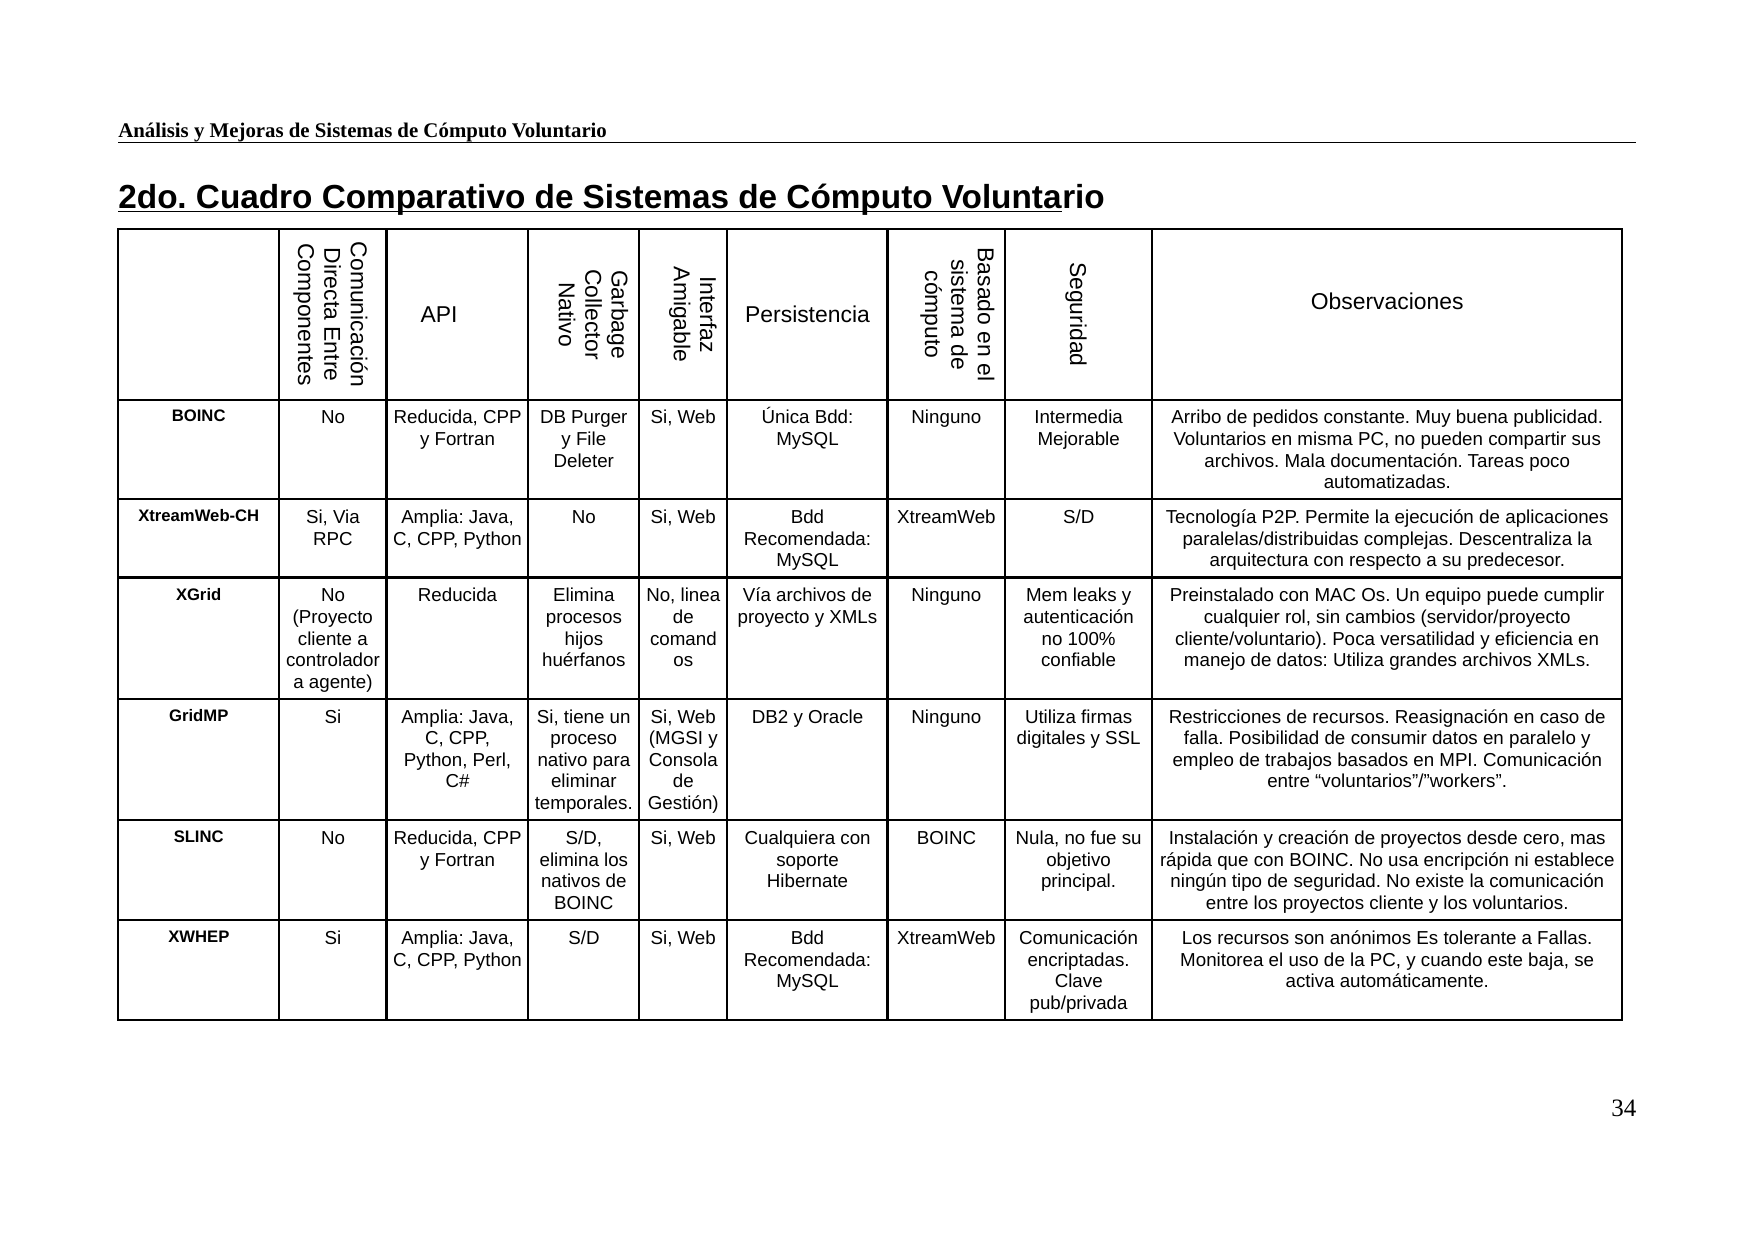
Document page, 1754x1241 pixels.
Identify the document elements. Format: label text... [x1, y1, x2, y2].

table_cell Elimina procesos hijos huérfanos [529, 579, 638, 698]
table_cell XtreamWeb-CH [119, 500, 278, 576]
table_cell Bdd Recomendada: MySQL [728, 921, 886, 1019]
table_cell Amplia: Java, C, CPP, Python [388, 500, 527, 576]
subtitle 2do. Cuadro Comparativo de Sistemas de Cómputo Voluntario [118, 177, 1636, 216]
table_cell Nula, no fue su objetivo principal. [1006, 821, 1151, 919]
table_cell Preinstalado con MAC Os. Un equipo puede cumplir cualquier rol, sin cambios (servidor/proyecto cliente/voluntario). Poca versatilidad y eficiencia en manejo de datos: Utiliza grandes archivos XMLs. [1153, 579, 1621, 698]
table_cell Si, Web [640, 401, 726, 498]
table_cell XGrid [119, 579, 278, 698]
table_header [119, 230, 278, 398]
table_cell XtreamWeb [889, 500, 1004, 576]
table_header Persistencia [728, 230, 886, 398]
table_cell GridMP [119, 700, 278, 819]
table_header API [388, 230, 527, 398]
table_cell Única Bdd: MySQL [728, 401, 886, 498]
table_cell Reducida, CPP y Fortran [388, 401, 527, 498]
table_header Interfaz Amigable [640, 230, 726, 398]
table_cell Ninguno [889, 579, 1004, 698]
table_cell Ninguno [889, 700, 1004, 819]
table_cell Arribo de pedidos constante. Muy buena publicidad. Voluntarios en misma PC, no pueden compartir sus archivos. Mala documentación. Tareas poco automatizadas. [1153, 401, 1621, 498]
table_cell Los recursos son anónimos Es tolerante a Fallas. Monitorea el uso de la PC, y cuando este baja, se activa automáticamente. [1153, 921, 1621, 1019]
table_cell Cualquiera con soporte Hibernate [728, 821, 886, 919]
table_cell Si, Web [640, 500, 726, 576]
table_cell Tecnología P2P. Permite la ejecución de aplicaciones paralelas/distribuidas complejas. Descentraliza la arquitectura con respecto a su predecesor. [1153, 500, 1621, 576]
table_cell S/D [1006, 500, 1151, 576]
table_cell Ninguno [889, 401, 1004, 498]
table_cell Reducida, CPP y Fortran [388, 821, 527, 919]
table_cell No (Proyecto cliente a controlador a agente) [280, 579, 385, 698]
table_cell DB2 y Oracle [728, 700, 886, 819]
table_cell No [280, 401, 385, 498]
table_header Basado en el sistema de cómputo [889, 230, 1004, 398]
table_cell Amplia: Java, C, CPP, Python, Perl, C# [388, 700, 527, 819]
table_header Observaciones [1153, 230, 1621, 398]
table_cell Si, Via RPC [280, 500, 385, 576]
table_cell No [529, 500, 638, 576]
table_header Comunicación Directa Entre Componentes [280, 230, 385, 398]
table_cell Bdd Recomendada: MySQL [728, 500, 886, 576]
table_cell Utiliza firmas digitales y SSL [1006, 700, 1151, 819]
table_cell Comunicación encriptadas. Clave pub/privada [1006, 921, 1151, 1019]
table_cell Intermedia Mejorable [1006, 401, 1151, 498]
table_cell Si [280, 921, 385, 1019]
table_cell Si, Web [640, 921, 726, 1019]
table_cell Si, Web [640, 821, 726, 919]
table_cell No [280, 821, 385, 919]
table_cell XWHEP [119, 921, 278, 1019]
table_cell S/D, elimina los nativos de BOINC [529, 821, 638, 919]
table_cell S/D [529, 921, 638, 1019]
table_cell Instalación y creación de proyectos desde cero, mas rápida que con BOINC. No usa encripción ni establece ningún tipo de seguridad. No existe la comunicación entre los proyectos cliente y los voluntarios. [1153, 821, 1621, 919]
table_cell Amplia: Java, C, CPP, Python [388, 921, 527, 1019]
table_header Seguridad [1006, 230, 1151, 398]
table_cell Reducida [388, 579, 527, 698]
table_cell Vía archivos de proyecto y XMLs [728, 579, 886, 698]
table_cell Si, Web (MGSI y Consola de Gestión) [640, 700, 726, 819]
table_cell Restricciones de recursos. Reasignación en caso de falla. Posibilidad de consumir datos en paralelo y empleo de trabajos basados en MPI. Comunicación entre “voluntarios”/”workers”. [1153, 700, 1621, 819]
table_header Garbage Collector Nativo [529, 230, 638, 398]
table_cell No, linea de comandos [640, 579, 726, 698]
table_cell DB Purger y File Deleter [529, 401, 638, 498]
table_cell Si [280, 700, 385, 819]
table_cell SLINC [119, 821, 278, 919]
table_cell BOINC [119, 401, 278, 498]
table_cell XtreamWeb [889, 921, 1004, 1019]
table_cell Mem leaks y autenticación no 100% confiable [1006, 579, 1151, 698]
table_cell BOINC [889, 821, 1004, 919]
table_cell Si, tiene un proceso nativo para eliminar temporales. [529, 700, 638, 819]
